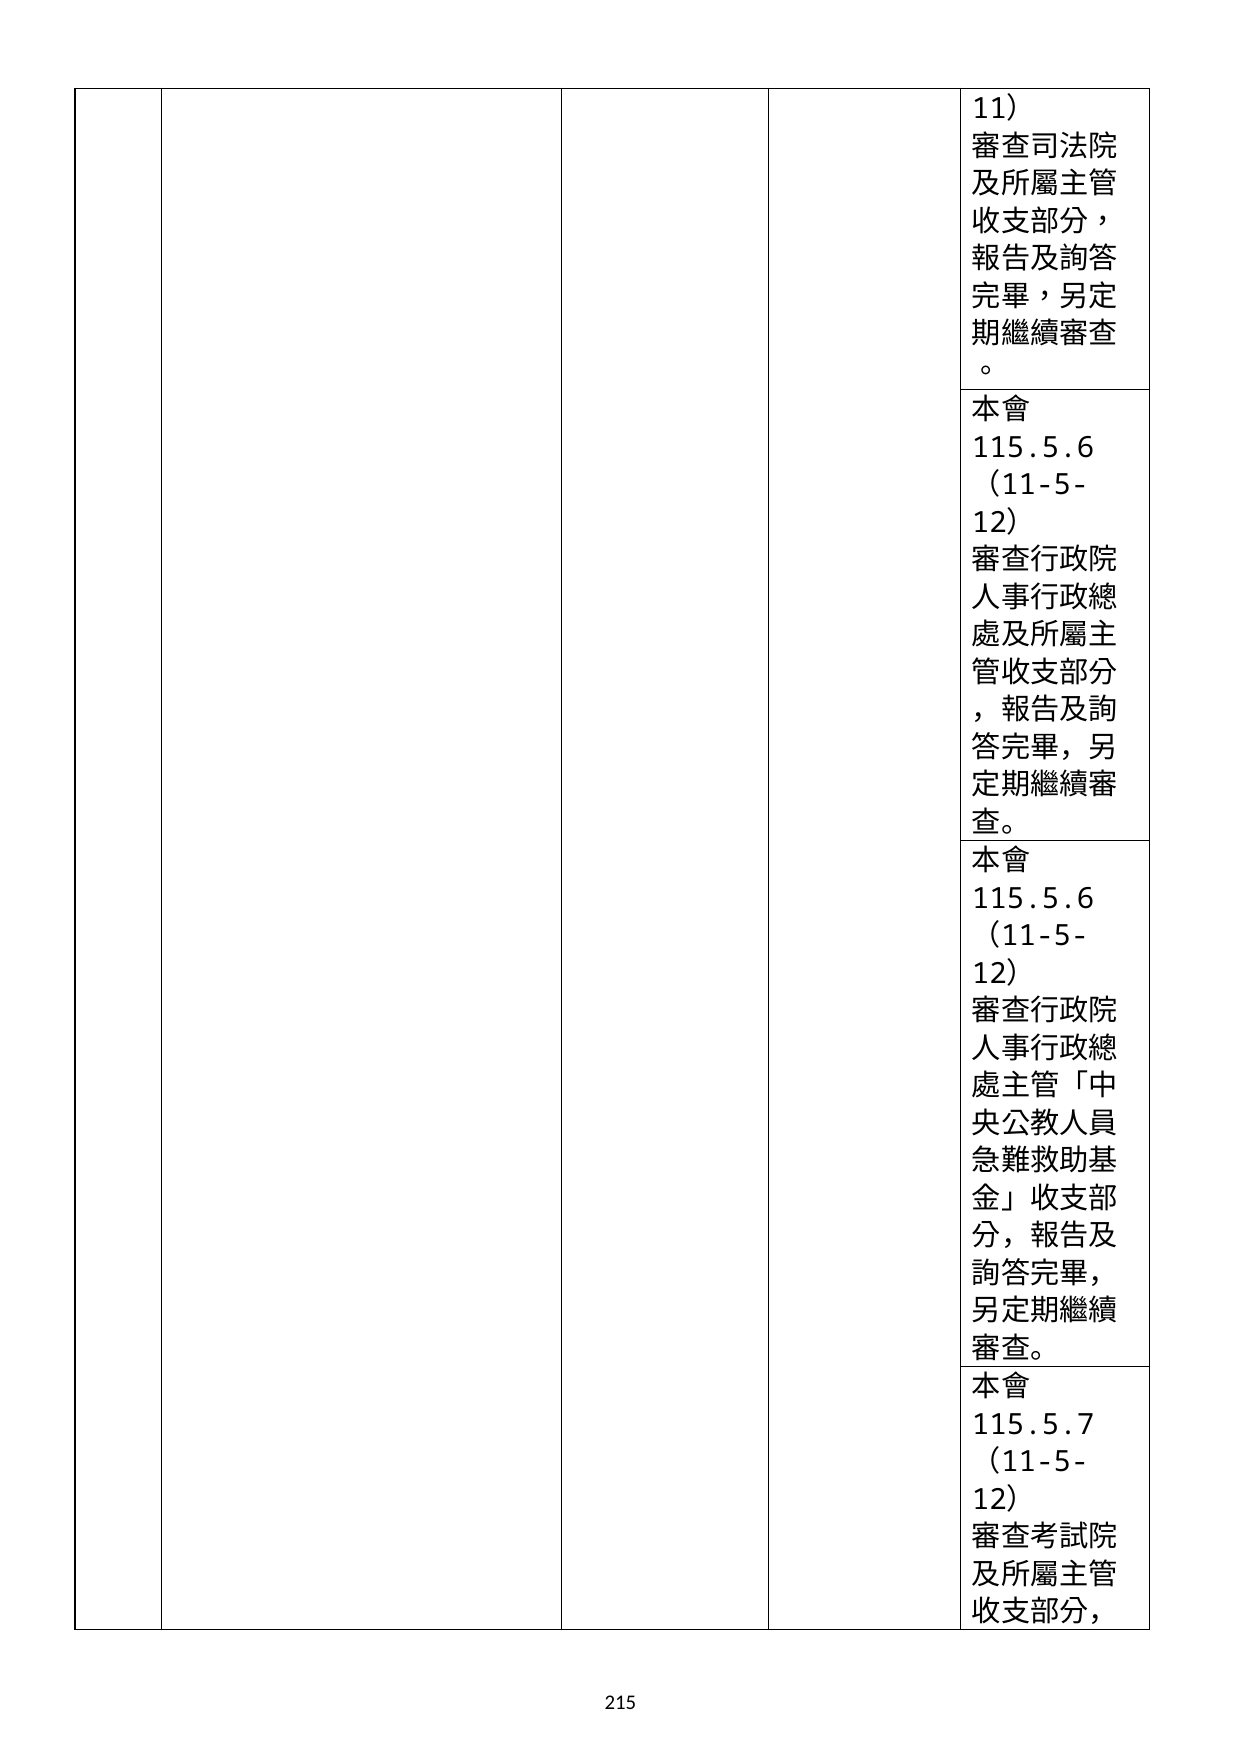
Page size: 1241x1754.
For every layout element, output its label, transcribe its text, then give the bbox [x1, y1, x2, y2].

table_cell 11） 審查司法院及所屬主管收支部分，報告及詢答完畢，另定期繼續審查。 [961, 89, 1149, 389]
table_cell 本會 115.5.7 （11-5-12） 審查考試院及所屬主管收支部分， [961, 1367, 1149, 1629]
table_cell [769, 89, 960, 1629]
table_cell [76, 89, 161, 1629]
table_cell [162, 89, 561, 1629]
table_cell 本會 115.5.6 （11-5-12） 審查行政院人事行政總處主管「中央公教人員急難救助基金」收支部分，報告及詢答完畢，另定期繼續審查。 [961, 841, 1149, 1366]
table_cell 本會 115.5.6 （11-5-12） 審查行政院人事行政總處及所屬主管收支部分，報告及詢答完畢，另定期繼續審查。 [961, 390, 1149, 840]
table_cell [562, 89, 768, 1629]
